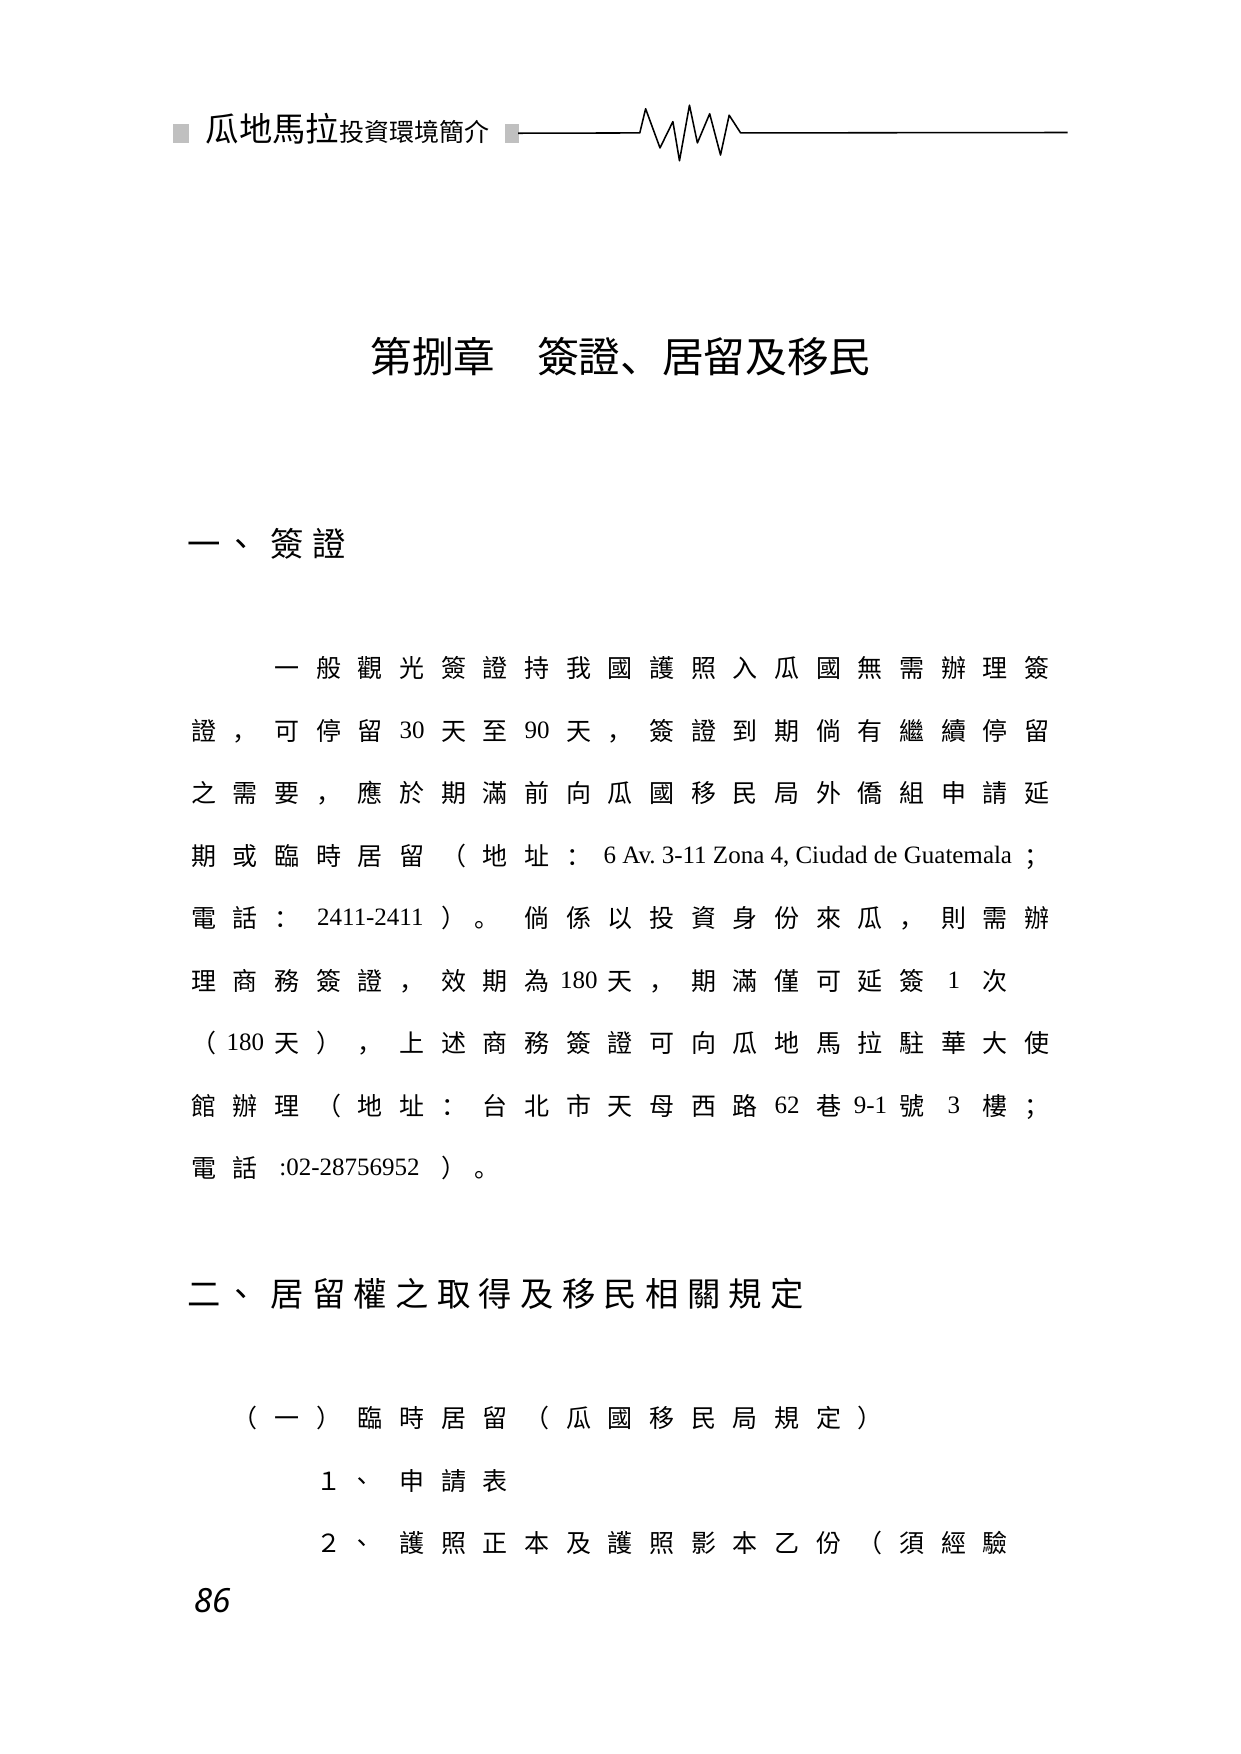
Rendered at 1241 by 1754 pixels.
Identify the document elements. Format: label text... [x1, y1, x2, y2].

text 一般觀光簽證持我國護照入瓜國無需辦理簽證，可停留30天至90天，簽證到期倘有繼續停留之需要，應於期滿前向瓜國移民局外僑組申請延期或臨時居留（地址：6 Av. 3-11 Zona 4, Ciudad de Guatemala；電話：2411-2411）。倘係以投資身份來瓜，則需辦理商務簽證，效期為180天，期滿僅可延簽1次（180天），上述商務簽證可向瓜地馬拉駐華大使館辦理（地址：台北市天母西路62巷9-1號3樓；電話:02-28756952）。 [183, 625, 1058, 1188]
text （一）臨時居留（瓜國移民局規定） [207, 1375, 1058, 1438]
text １、申請表 [281, 1438, 1058, 1500]
text ２、護照正本及護照影本乙份（須經驗 [281, 1500, 1058, 1563]
text 二、居留權之取得及移民相關規定 [183, 1250, 1058, 1313]
text 一、簽證 [183, 500, 1058, 563]
text 第捌章 簽證、居留及移民 [183, 313, 1058, 375]
